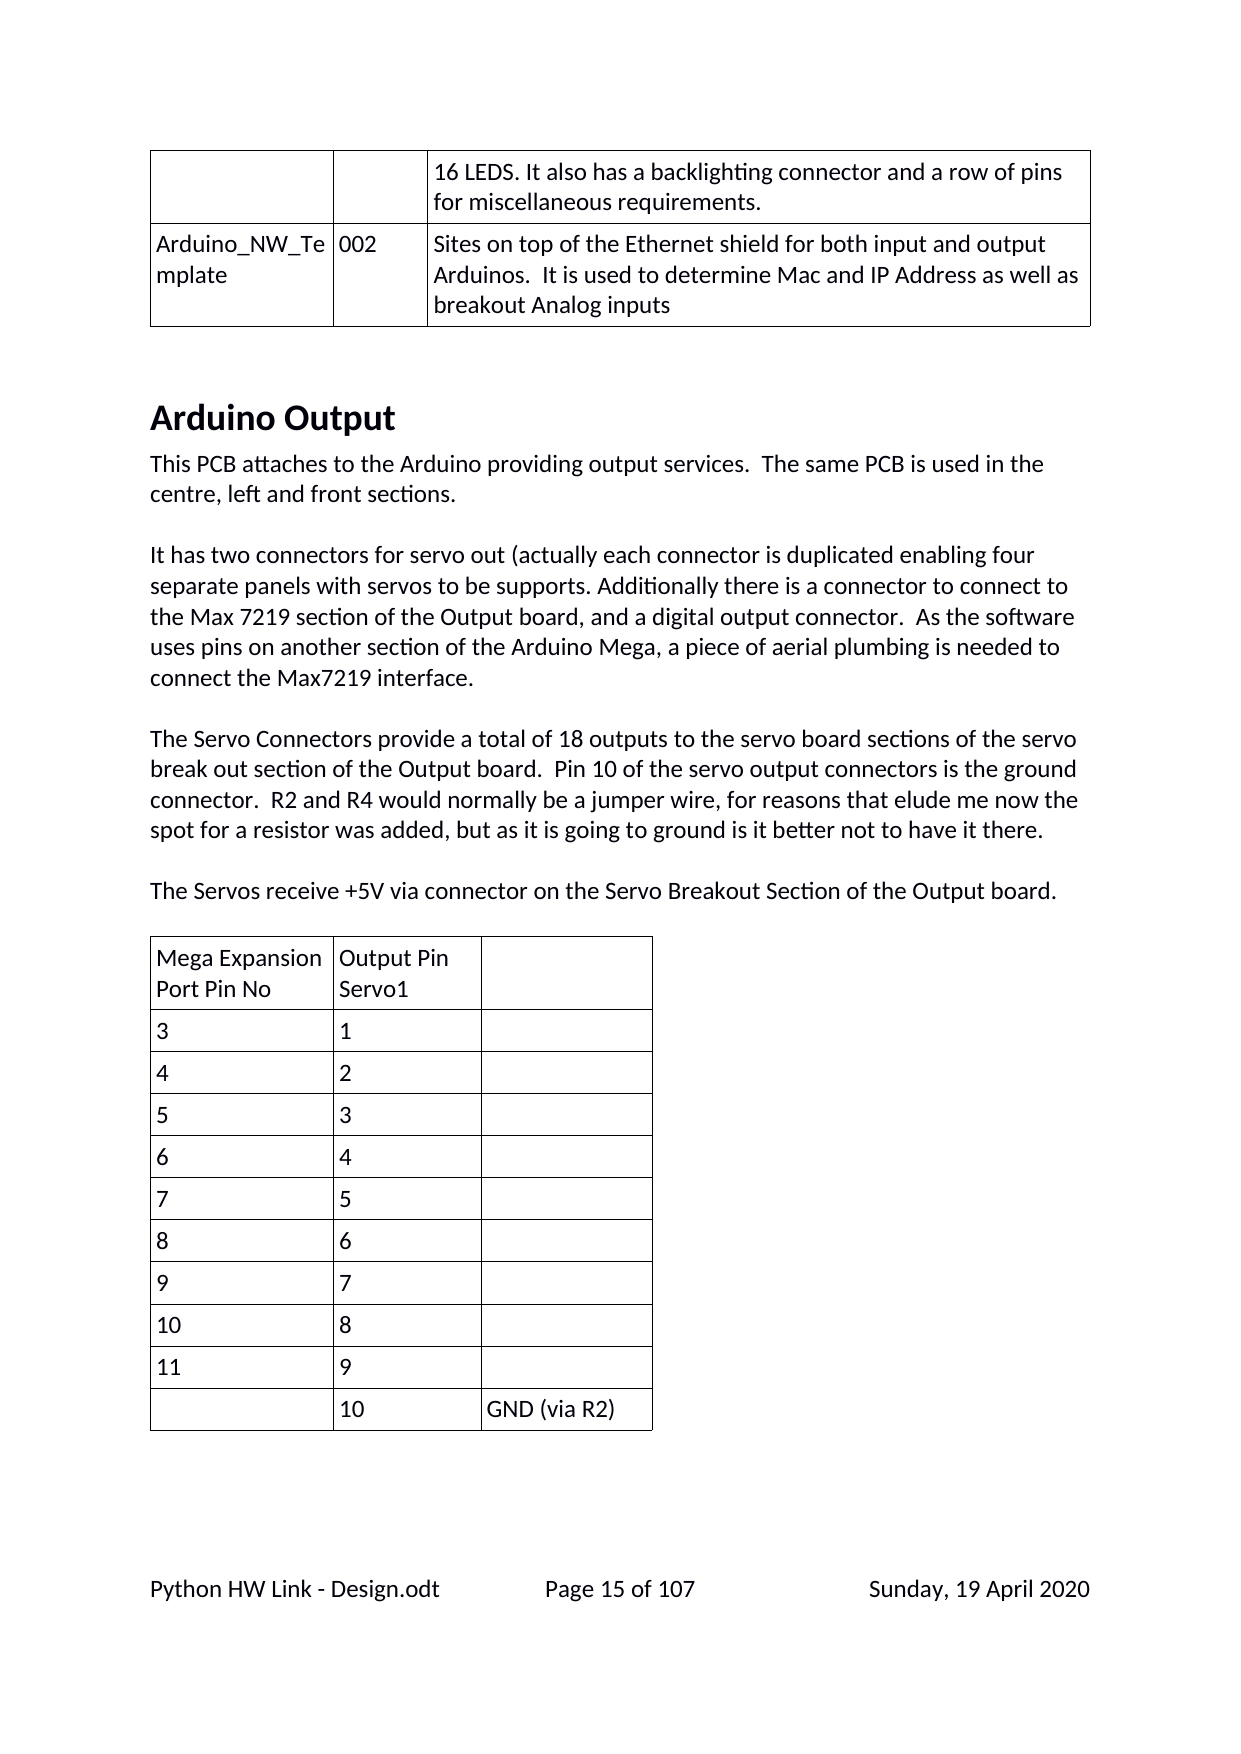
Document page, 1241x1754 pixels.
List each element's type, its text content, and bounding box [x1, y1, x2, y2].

table_cell [151, 1389, 333, 1430]
table_cell 9 [151, 1262, 333, 1303]
table_cell [482, 1262, 652, 1303]
table_cell [482, 1052, 652, 1093]
table_cell 5 [334, 1178, 481, 1219]
table_cell [334, 151, 427, 223]
table_cell Arduino_NW_Template [151, 224, 333, 326]
table_cell 16 LEDS. It also has a backlighting connector and a row of pins for miscellaneous requirements. [428, 151, 1090, 223]
table_cell 11 [151, 1347, 333, 1388]
table_cell [482, 1178, 652, 1219]
table_cell [482, 1010, 652, 1051]
table_cell 10 [334, 1389, 481, 1430]
table_cell 3 [334, 1094, 481, 1135]
table_cell Sites on top of the Ethernet shield for both input and output Arduinos. It is used to determine Mac and IP Address as well as breakout Analog inputs [428, 224, 1090, 326]
table_cell 002 [334, 224, 427, 326]
table_cell 4 [334, 1136, 481, 1177]
table_cell [482, 1136, 652, 1177]
table_cell [482, 1220, 652, 1261]
table_cell 8 [151, 1220, 333, 1261]
table_cell 6 [151, 1136, 333, 1177]
table_cell [482, 1305, 652, 1346]
subtitle Arduino Output [150, 394, 1090, 440]
table_cell 9 [334, 1347, 481, 1388]
table_cell 4 [151, 1052, 333, 1093]
table_cell 2 [334, 1052, 481, 1093]
table_cell 7 [151, 1178, 333, 1219]
table_header [482, 937, 652, 1009]
text The Servos receive +5V via connector on the Servo Breakout Section of the Output board. [150, 875, 1090, 906]
table_header Output Pin Servo1 [334, 937, 481, 1009]
table_cell 3 [151, 1010, 333, 1051]
text The Servo Connectors provide a total of 18 outputs to the servo board sections of the servo break out section of the Output board. Pin 10 of the servo output connectors is the ground connector. R2 and R4 would normally be a jumper wire, for reasons that elude me now the spot for a resistor was added, but as it is going to ground is it better not to have it there. [150, 723, 1090, 845]
text This PCB attaches to the Arduino providing output services. The same PCB is used in the centre, left and front sections. [150, 448, 1090, 509]
table_cell 7 [334, 1262, 481, 1303]
text It has two connectors for servo out (actually each connector is duplicated enabling four separate panels with servos to be supports. Additionally there is a connector to connect to the Max 7219 section of the Output board, and a digital output connector. As the software uses pins on another section of the Arduino Mega, a piece of aerial plumbing is needed to connect the Max7219 interface. [150, 539, 1090, 692]
table_cell 5 [151, 1094, 333, 1135]
table_cell [482, 1347, 652, 1388]
table_cell GND (via R2) [482, 1389, 652, 1430]
table_cell [151, 151, 333, 223]
table_cell 8 [334, 1305, 481, 1346]
table_cell 6 [334, 1220, 481, 1261]
table_header Mega Expansion Port Pin No [151, 937, 333, 1009]
table_cell 1 [334, 1010, 481, 1051]
table_cell [482, 1094, 652, 1135]
table_cell 10 [151, 1305, 333, 1346]
